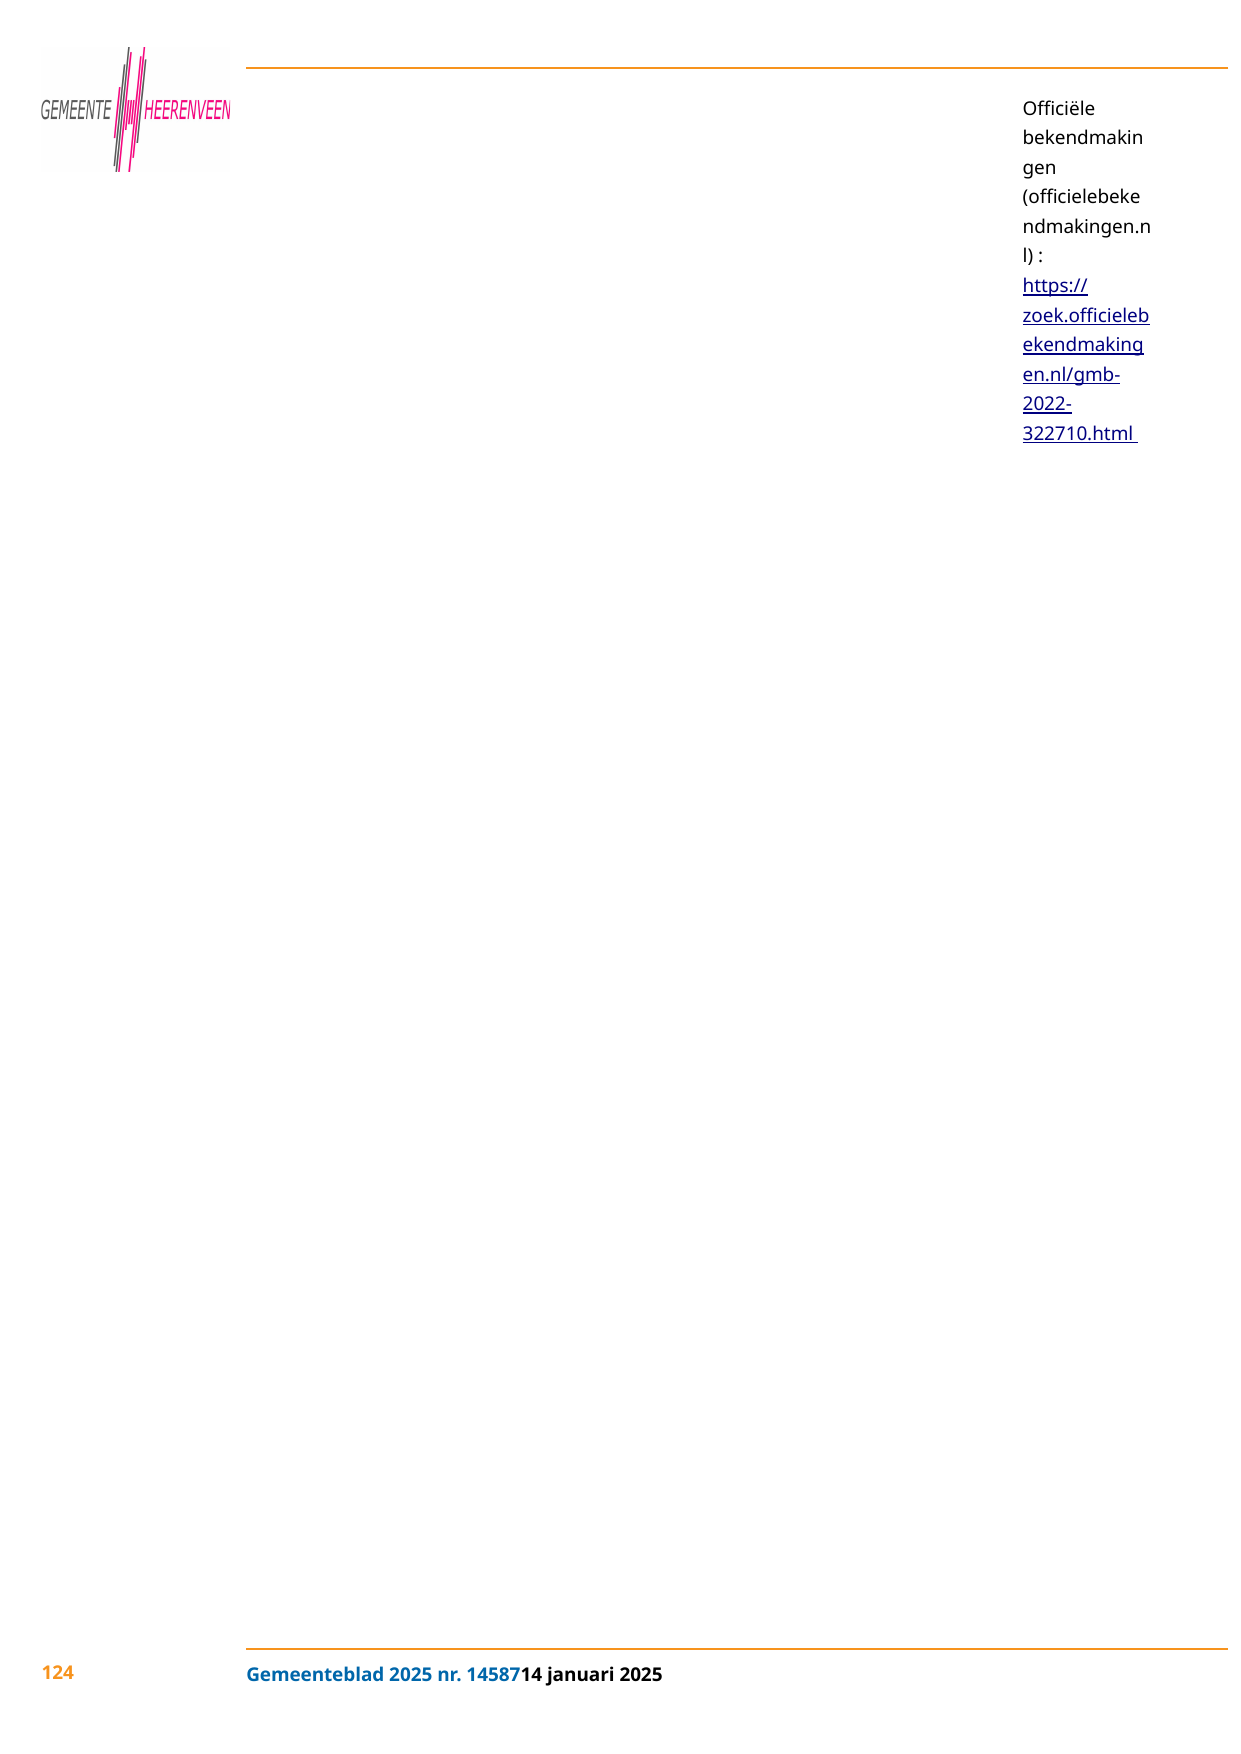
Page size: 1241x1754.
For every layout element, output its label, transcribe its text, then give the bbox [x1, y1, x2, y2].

table_cell [506, 95, 635, 446]
table_cell [248, 95, 377, 446]
table_cell Officiële bekendmakingen (officielebekendmakingen.nl) : https://zoek.officielebekendmakingen.nl/gmb-2022-322710.html [1023, 95, 1152, 446]
picture [41, 47, 231, 172]
table_cell [764, 95, 893, 446]
table_cell [377, 95, 506, 446]
table_cell [894, 95, 1022, 446]
table_cell [635, 95, 764, 446]
